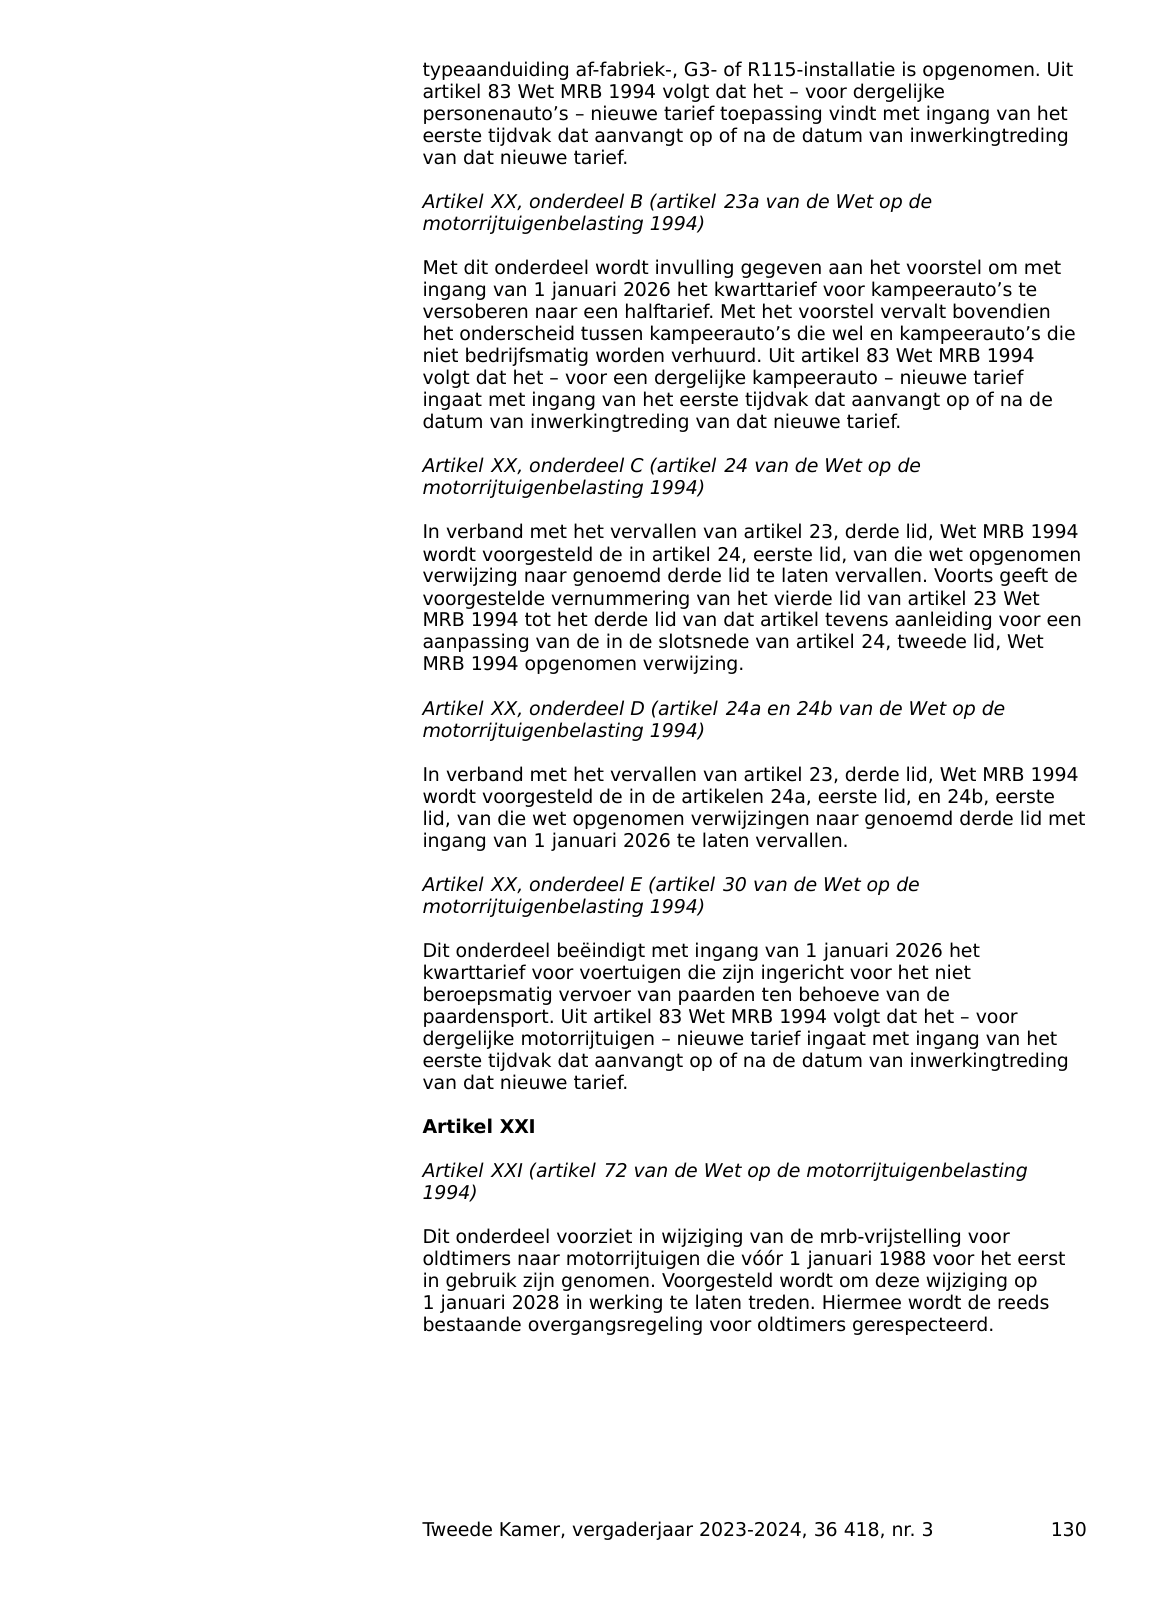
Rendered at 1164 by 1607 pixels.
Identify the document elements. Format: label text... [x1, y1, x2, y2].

subtitle Artikel XX, onderdeel E (artikel 30 van de Wet op de motorrijtuigenbelasting 1994) [422, 874, 1087, 918]
text In verband met het vervallen van artikel 23, derde lid, Wet MRB 1994 wordt voorgesteld de in de artikelen 24a, eerste lid, en 24b, eerste lid, van die wet opgenomen verwijzingen naar genoemd derde lid met ingang van 1 januari 2026 te laten vervallen. [422, 764, 1087, 852]
text In verband met het vervallen van artikel 23, derde lid, Wet MRB 1994 wordt voorgesteld de in artikel 24, eerste lid, van die wet opgenomen verwijzing naar genoemd derde lid te laten vervallen. Voorts geeft de voorgestelde vernummering van het vierde lid van artikel 23 Wet MRB 1994 tot het derde lid van dat artikel tevens aanleiding voor een aanpassing van de in de slotsnede van artikel 24, tweede lid, Wet MRB 1994 opgenomen verwijzing. [422, 521, 1087, 675]
subtitle Artikel XXI (artikel 72 van de Wet op de motorrijtuigenbelasting 1994) [422, 1160, 1087, 1204]
text typeaanduiding af-fabriek-, G3- of R115-installatie is opgenomen. Uit artikel 83 Wet MRB 1994 volgt dat het – voor dergelijke personenauto’s – nieuwe tarief toepassing vindt met ingang van het eerste tijdvak dat aanvangt op of na de datum van inwerkingtreding van dat nieuwe tarief. [422, 59, 1087, 169]
text Dit onderdeel voorziet in wijziging van de mrb-vrijstelling voor oldtimers naar motorrijtuigen die vóór 1 januari 1988 voor het eerst in gebruik zijn genomen. Voorgesteld wordt om deze wijziging op 1 januari 2028 in werking te laten treden. Hiermee wordt de reeds bestaande overgangsregeling voor oldtimers gerespecteerd. [422, 1226, 1087, 1336]
subtitle Artikel XX, onderdeel D (artikel 24a en 24b van de Wet op de motorrijtuigenbelasting 1994) [422, 697, 1087, 741]
text Met dit onderdeel wordt invulling gegeven aan het voorstel om met ingang van 1 januari 2026 het kwarttarief voor kampeerauto’s te versoberen naar een halftarief. Met het voorstel vervalt bovendien het onderscheid tussen kampeerauto’s die wel en kampeerauto’s die niet bedrijfsmatig worden verhuurd. Uit artikel 83 Wet MRB 1994 volgt dat het – voor een dergelijke kampeerauto – nieuwe tarief ingaat met ingang van het eerste tijdvak dat aanvangt op of na de datum van inwerkingtreding van dat nieuwe tarief. [422, 257, 1087, 433]
subtitle Artikel XXI [422, 1116, 1087, 1138]
subtitle Artikel XX, onderdeel C (artikel 24 van de Wet op de motorrijtuigenbelasting 1994) [422, 455, 1087, 499]
text Dit onderdeel beëindigt met ingang van 1 januari 2026 het kwarttarief voor voertuigen die zijn ingericht voor het niet beroepsmatig vervoer van paarden ten behoeve van de paardensport. Uit artikel 83 Wet MRB 1994 volgt dat het – voor dergelijke motorrijtuigen – nieuwe tarief ingaat met ingang van het eerste tijdvak dat aanvangt op of na de datum van inwerkingtreding van dat nieuwe tarief. [422, 940, 1087, 1094]
subtitle Artikel XX, onderdeel B (artikel 23a van de Wet op de motorrijtuigenbelasting 1994) [422, 191, 1087, 235]
